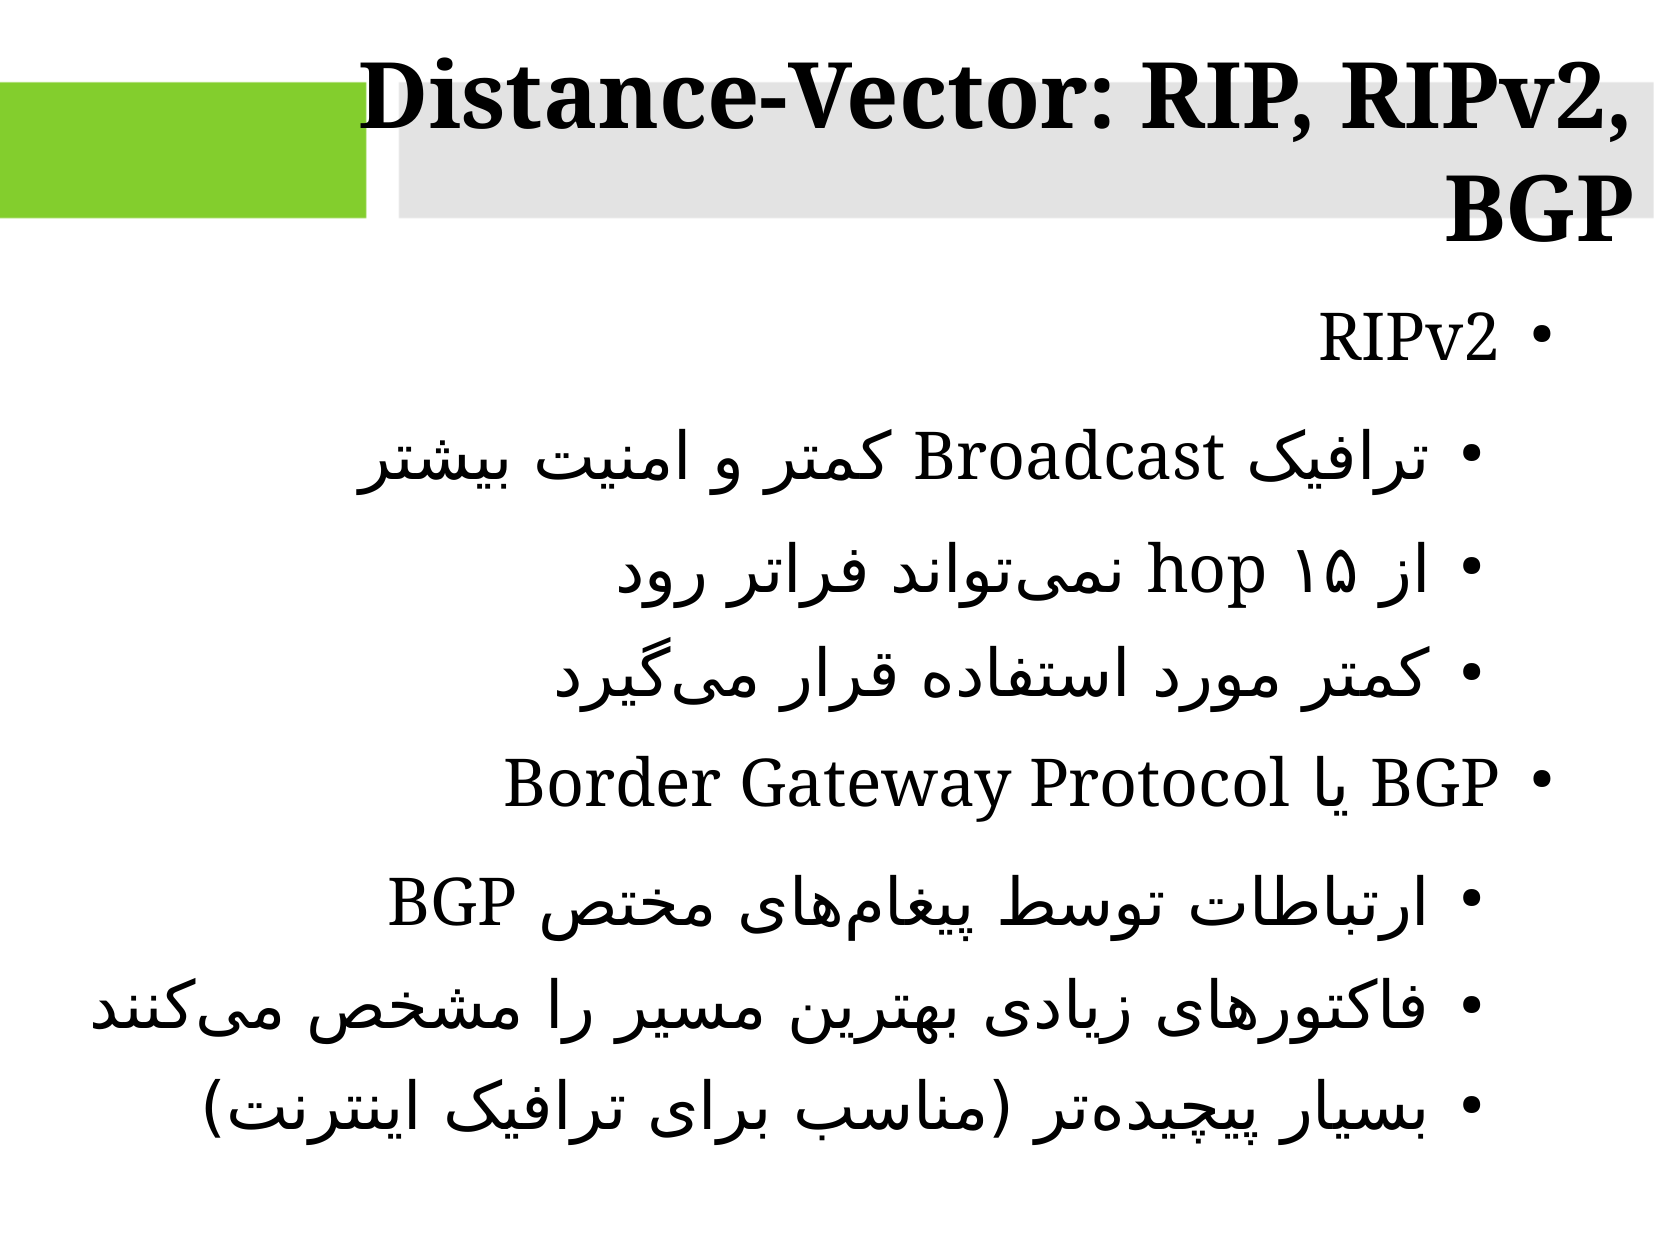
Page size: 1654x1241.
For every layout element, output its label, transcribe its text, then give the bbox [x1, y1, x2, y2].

list RIPv2 ترافیک Broadcast کمتر و امنیت بیشتر از ۱۵ hop نمی‌تواند فراتر رود کمتر مورد استفاده قرار می‌گیرد BGP یا ‌Border Gateway Protocol ارتباطات توسط پیغام‌های مختص ‌BGP فاکتورهای زیادی بهترین مسیر را مشخص می‌کنند بسیار پیچیده‌تر (مناسب‌ برای ترافیک اینترنت) [82, 290, 1571, 1182]
picture [0, 0, 1654, 1241]
title Distance-Vector: RIP, RIPv2, BGP [146, 47, 1636, 256]
